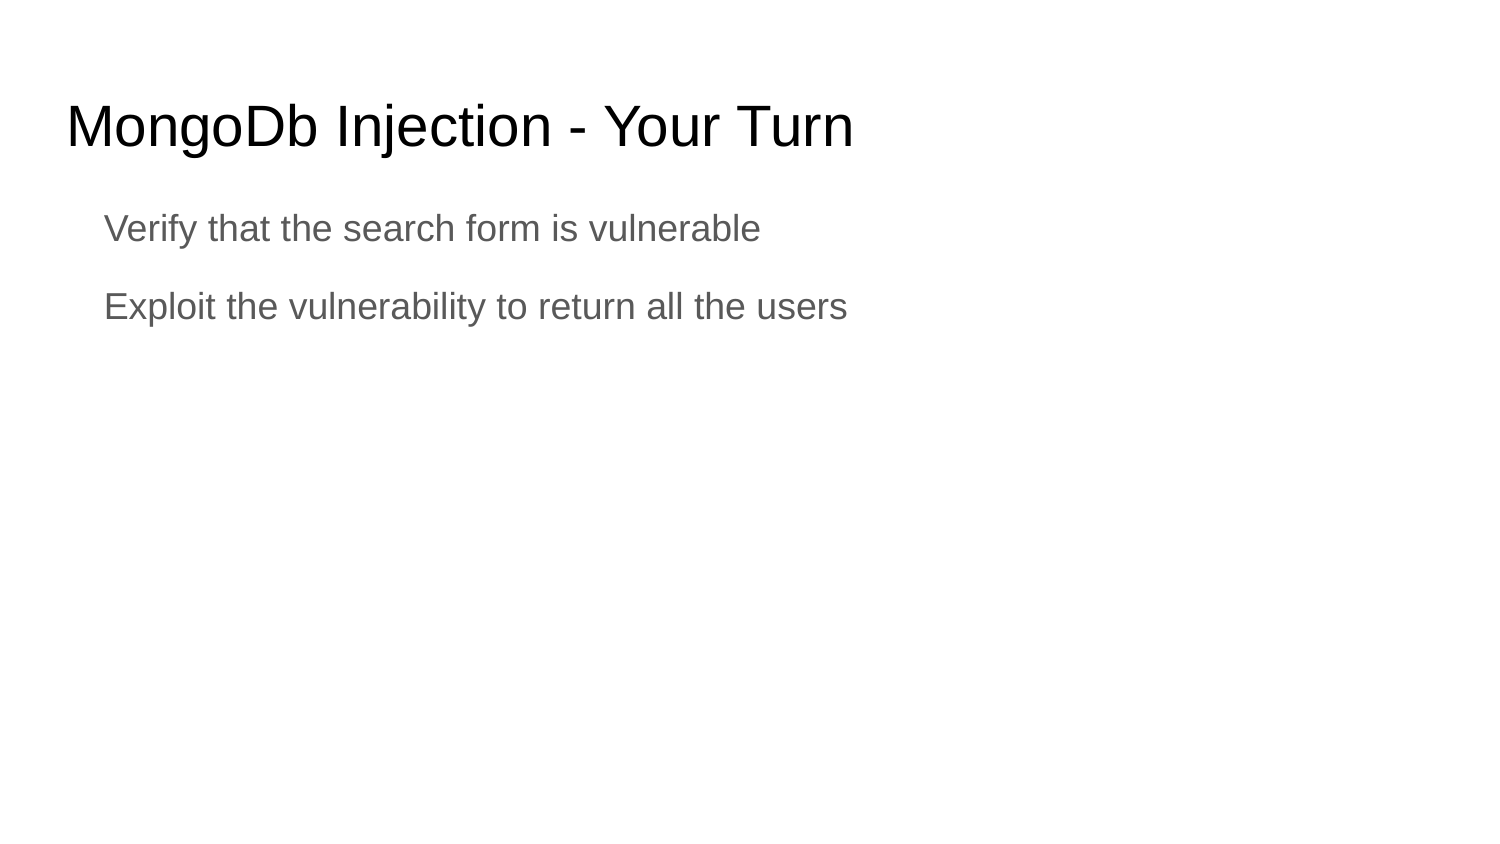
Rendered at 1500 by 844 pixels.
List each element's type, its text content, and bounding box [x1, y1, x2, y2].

title MongoDb Injection - Your Turn [51, 72, 1449, 167]
list Verify that the search form is vulnerable Exploit the vulnerability to return all the users [51, 189, 1449, 750]
